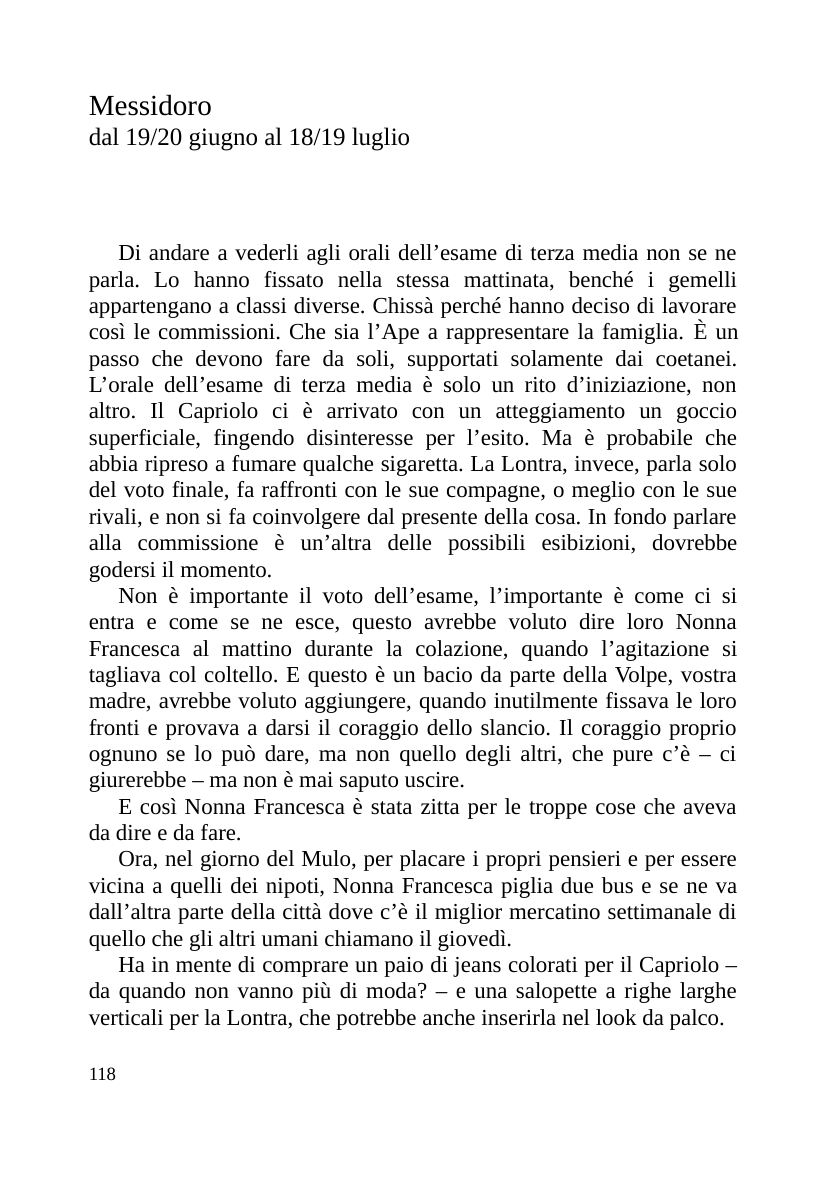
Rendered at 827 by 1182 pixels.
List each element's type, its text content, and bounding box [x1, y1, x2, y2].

text Ora, nel giorno del Mulo, per placare i propri pensieri e per essere vicina a quelli dei nipoti, Nonna Francesca piglia due bus e se ne va dall’altra parte della città dove c’è il miglior mercatino settimanale di quello che gli altri umani chiamano il giovedì. [88, 846, 738, 951]
text E così Nonna Francesca è stata zitta per le troppe cose che aveva da dire e da fare. [88, 793, 738, 846]
text Di andare a vederli agli orali dell’esame di terza media non se ne parla. Lo hanno fissato nella stessa mattinata, benché i gemelli appartengano a classi diverse. Chissà perché hanno deciso di lavorare così le commissioni. Che sia l’Ape a rappresentare la famiglia. è un passo che devono fare da soli, supportati solamente dai coetanei. L’orale dell’esame di terza media è solo un rito d’iniziazione, non altro. Il Capriolo ci è arrivato con un atteggiamento un goccio superficiale, fingendo disinteresse per l’esito. Ma è probabile che abbia ripreso a fumare qualche sigaretta. La Lontra, invece, parla solo del voto finale, fa raffronti con le sue compagne, o meglio con le sue rivali, e non si fa coinvolgere dal presente della cosa. In fondo parlare alla commissione è un’altra delle possibili esibizioni, dovrebbe godersi il momento. [88, 239, 738, 582]
text Messidoro [88, 88, 738, 122]
text dal 19/20 giugno al 18/19 luglio [88, 122, 738, 151]
text Ha in mente di comprare un paio di jeans colorati per il Capriolo – da quando non vanno più di moda? ‒ e una salopette a righe larghe verticali per la Lontra, che potrebbe anche inserirla nel look da palco. [88, 951, 738, 1030]
text Non è importante il voto dell’esame, l’importante è come ci si entra e come se ne esce, questo avrebbe voluto dire loro Nonna Francesca al mattino durante la colazione, quando l’agitazione si tagliava col coltello. E questo è un bacio da parte della Volpe, vostra madre, avrebbe voluto aggiungere, quando inutilmente fissava le loro fronti e provava a darsi il coraggio dello slancio. Il coraggio proprio ognuno se lo può dare, ma non quello degli altri, che pure c’è – ci giurerebbe – ma non è mai saputo uscire. [88, 582, 738, 793]
